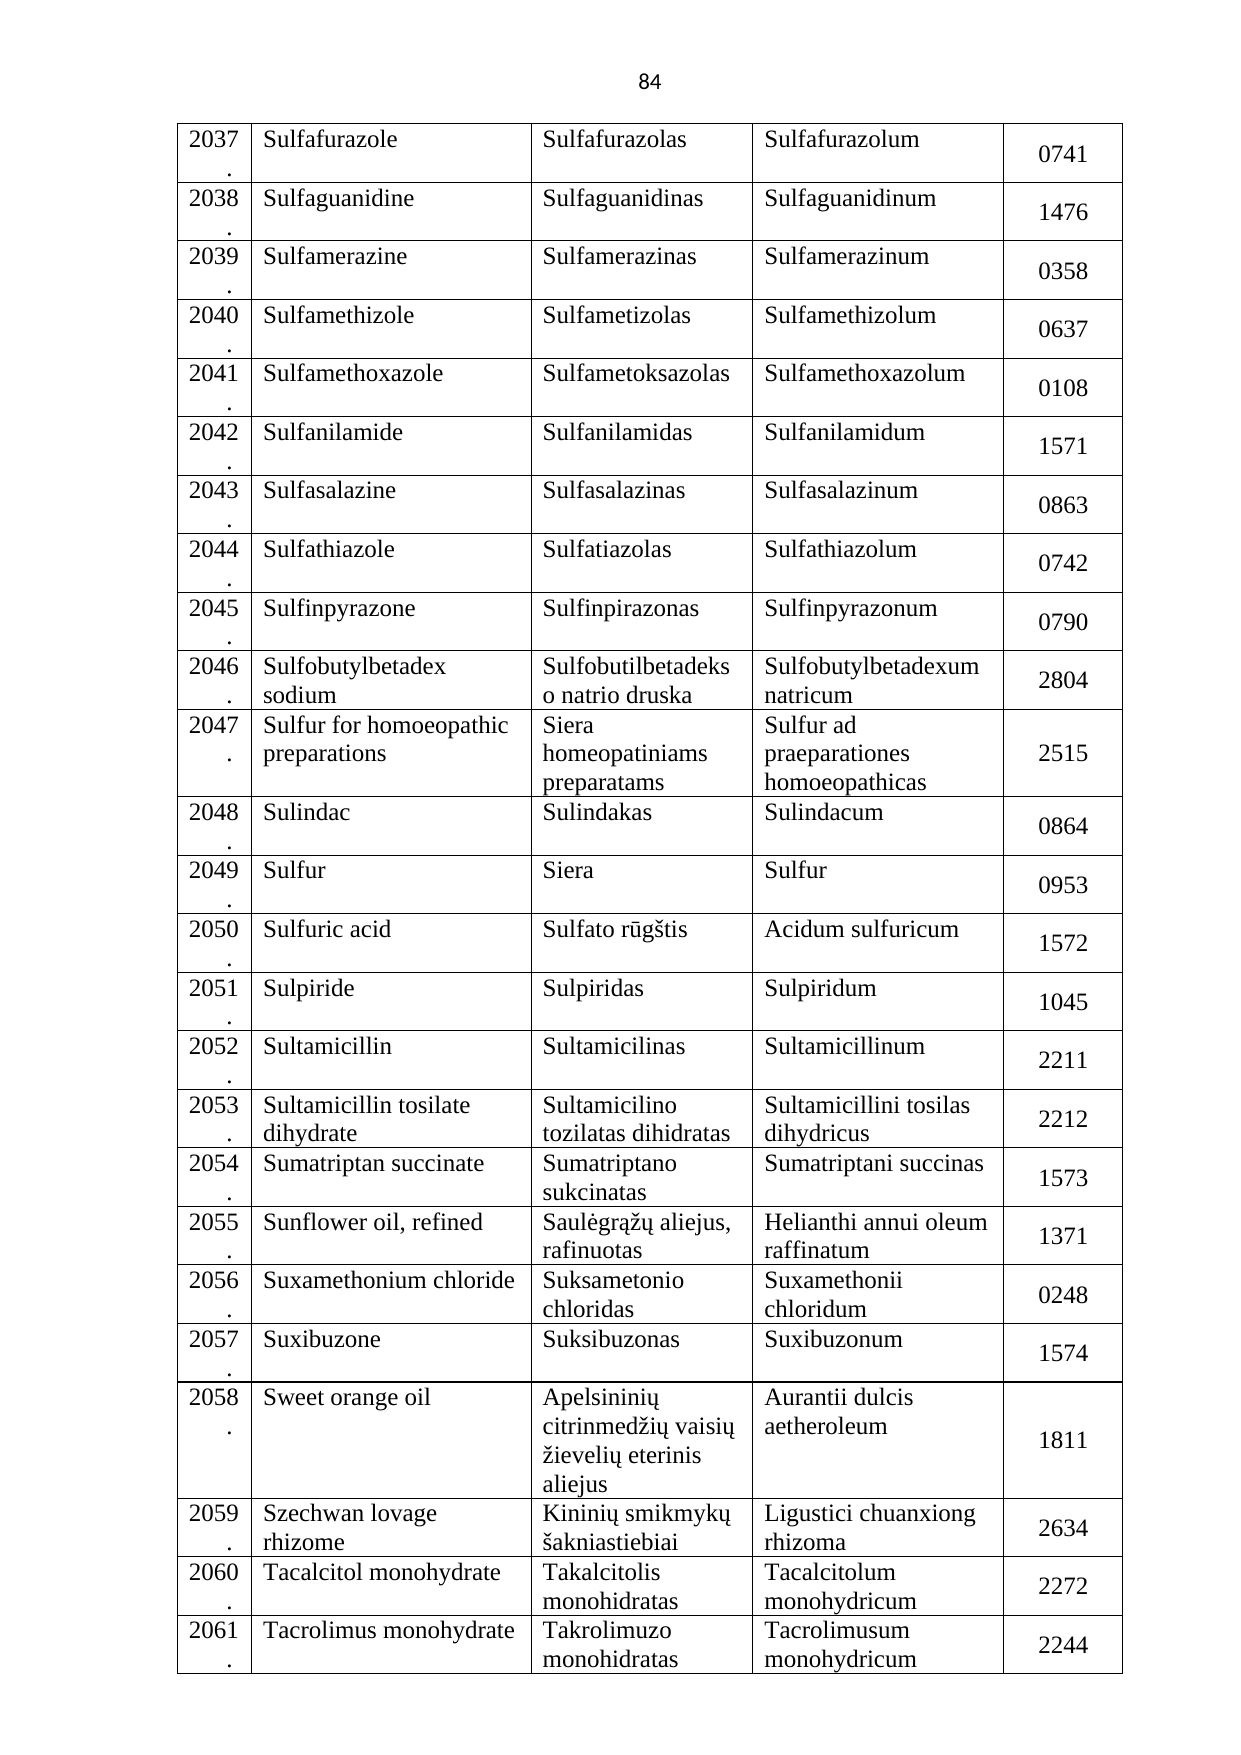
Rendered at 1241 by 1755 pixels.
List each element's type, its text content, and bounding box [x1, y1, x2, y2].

table_cell Acidum sulfuricum [753, 914, 1003, 972]
table_cell Sulfaguanidinas [532, 183, 752, 240]
table_cell 2051. [178, 973, 251, 1030]
table_cell Sumatriptan succinate [252, 1148, 531, 1206]
table_cell Sulfafurazole [252, 124, 531, 182]
table_cell Tacalcitolum monohydricum [753, 1557, 1003, 1614]
table_cell Sultamicilino tozilatas dihidratas [532, 1090, 752, 1147]
table_cell Sumatriptani succinas [753, 1148, 1003, 1206]
table_cell Sultamicillin [252, 1031, 531, 1089]
table_cell 2054. [178, 1148, 251, 1206]
table_cell 1476 [1004, 183, 1122, 240]
table_cell 0742 [1004, 534, 1122, 592]
table_cell Sulfinpyrazone [252, 593, 531, 650]
table_cell Tacrolimusum monohydricum [753, 1616, 1003, 1673]
table_cell 0108 [1004, 359, 1122, 416]
table_cell 2050. [178, 914, 251, 972]
table_cell Sultamicilinas [532, 1031, 752, 1089]
table_cell Sulfamerazinas [532, 241, 752, 299]
table_cell Sulfatiazolas [532, 534, 752, 592]
table_cell 2049. [178, 856, 251, 913]
table_cell Sulfamerazinum [753, 241, 1003, 299]
table_cell Sulfanilamidum [753, 417, 1003, 474]
table_cell Sulfanilamide [252, 417, 531, 474]
table_cell 0637 [1004, 300, 1122, 357]
table_cell 2053. [178, 1090, 251, 1147]
table_cell 1574 [1004, 1324, 1122, 1381]
table_cell Sulfinpyrazonum [753, 593, 1003, 650]
table_cell 2042. [178, 417, 251, 474]
table_cell 2038. [178, 183, 251, 240]
table_cell 1045 [1004, 973, 1122, 1030]
table_cell 1811 [1004, 1383, 1122, 1497]
table_cell 2037. [178, 124, 251, 182]
table_cell Sunflower oil, refined [252, 1207, 531, 1264]
table_cell Takalcitolis monohidratas [532, 1557, 752, 1614]
table_cell 2634 [1004, 1499, 1122, 1556]
table_cell 2047. [178, 710, 251, 796]
table_cell Siera [532, 856, 752, 913]
table_cell Tacrolimus monohydrate [252, 1616, 531, 1673]
table_cell 2043. [178, 476, 251, 533]
table_cell Sulfinpirazonas [532, 593, 752, 650]
table_cell 0864 [1004, 797, 1122, 854]
table_cell 2052. [178, 1031, 251, 1089]
table_cell Suxibuzone [252, 1324, 531, 1381]
table_cell 2059. [178, 1499, 251, 1556]
table_cell Sulfamethoxazolum [753, 359, 1003, 416]
table_cell 2272 [1004, 1557, 1122, 1614]
table_cell Sulfur for homoeopathic preparations [252, 710, 531, 796]
table_cell Tacalcitol monohydrate [252, 1557, 531, 1614]
table_cell Sulfobutilbetadekso natrio druska [532, 651, 752, 709]
table_cell Saulėgrąžų aliejus, rafinuotas [532, 1207, 752, 1264]
table_cell Sulindacum [753, 797, 1003, 854]
table_cell Sumatriptano sukcinatas [532, 1148, 752, 1206]
table_cell Sulpiridum [753, 973, 1003, 1030]
table_cell Aurantii dulcis aetheroleum [753, 1383, 1003, 1497]
table_cell Sulfasalazinas [532, 476, 752, 533]
table_cell Sulfamerazine [252, 241, 531, 299]
table_cell 0248 [1004, 1265, 1122, 1323]
table_cell 2044. [178, 534, 251, 592]
table_cell 2804 [1004, 651, 1122, 709]
table_cell Sulfametizolas [532, 300, 752, 357]
table_cell Sulfanilamidas [532, 417, 752, 474]
table_cell Sulfamethizole [252, 300, 531, 357]
table_cell 2211 [1004, 1031, 1122, 1089]
table_cell 2515 [1004, 710, 1122, 796]
table_cell Sulfobutylbetadexum natricum [753, 651, 1003, 709]
table_cell 0863 [1004, 476, 1122, 533]
table_cell 2057. [178, 1324, 251, 1381]
table_cell Sulfamethoxazole [252, 359, 531, 416]
table_cell 0741 [1004, 124, 1122, 182]
table_cell Szechwan lovage rhizome [252, 1499, 531, 1556]
table_cell 2244 [1004, 1616, 1122, 1673]
table_cell 0953 [1004, 856, 1122, 913]
table_cell Sulfur ad praeparationes homoeopathicas [753, 710, 1003, 796]
table_cell 0790 [1004, 593, 1122, 650]
table_cell 1571 [1004, 417, 1122, 474]
table_cell Sulfur [753, 856, 1003, 913]
table_cell Suxamethonium chloride [252, 1265, 531, 1323]
table_cell Suksibuzonas [532, 1324, 752, 1381]
table_cell Sulpiride [252, 973, 531, 1030]
table_cell Suxibuzonum [753, 1324, 1003, 1381]
table_cell 1572 [1004, 914, 1122, 972]
table_cell 2041. [178, 359, 251, 416]
table_cell 2040. [178, 300, 251, 357]
table_cell Sulfasalazinum [753, 476, 1003, 533]
table_cell Sulfur [252, 856, 531, 913]
table_cell Takrolimuzo monohidratas [532, 1616, 752, 1673]
table_cell Sultamicillin tosilate dihydrate [252, 1090, 531, 1147]
table_cell 2058. [178, 1383, 251, 1497]
table_cell 1371 [1004, 1207, 1122, 1264]
table_cell 2060. [178, 1557, 251, 1614]
table_cell Sulindac [252, 797, 531, 854]
table_cell 0358 [1004, 241, 1122, 299]
table_cell Suksametonio chloridas [532, 1265, 752, 1323]
table_cell Sulfamethizolum [753, 300, 1003, 357]
table_cell Sulfathiazole [252, 534, 531, 592]
table_cell Sulfametoksazolas [532, 359, 752, 416]
table_cell 2055. [178, 1207, 251, 1264]
table_cell Sulfafurazolum [753, 124, 1003, 182]
table_cell 2046. [178, 651, 251, 709]
table_cell Siera homeopatiniams preparatams [532, 710, 752, 796]
table_cell 2056. [178, 1265, 251, 1323]
table_cell Ligustici chuanxiong rhizoma [753, 1499, 1003, 1556]
table_cell Sulfafurazolas [532, 124, 752, 182]
table_cell Sulfato rūgštis [532, 914, 752, 972]
table_cell Sultamicillini tosilas dihydricus [753, 1090, 1003, 1147]
table_cell Sulfobutylbetadex sodium [252, 651, 531, 709]
table_cell Sulindakas [532, 797, 752, 854]
table_cell Sulfaguanidine [252, 183, 531, 240]
table_cell Kininių smikmykų šakniastiebiai [532, 1499, 752, 1556]
table_cell 2039. [178, 241, 251, 299]
table_cell Sultamicillinum [753, 1031, 1003, 1089]
table_cell Sulfathiazolum [753, 534, 1003, 592]
table_cell Sulfasalazine [252, 476, 531, 533]
table_cell 2048. [178, 797, 251, 854]
table_cell Sulfaguanidinum [753, 183, 1003, 240]
table_cell Sulpiridas [532, 973, 752, 1030]
table_cell Sweet orange oil [252, 1383, 531, 1497]
table_cell 2045. [178, 593, 251, 650]
table_cell Suxamethonii chloridum [753, 1265, 1003, 1323]
table_cell Sulfuric acid [252, 914, 531, 972]
table_cell 1573 [1004, 1148, 1122, 1206]
table_cell 2212 [1004, 1090, 1122, 1147]
table_cell Helianthi annui oleum raffinatum [753, 1207, 1003, 1264]
table_cell Apelsininių citrinmedžių vaisių žievelių eterinis aliejus [532, 1383, 752, 1497]
table_cell 2061. [178, 1616, 251, 1673]
